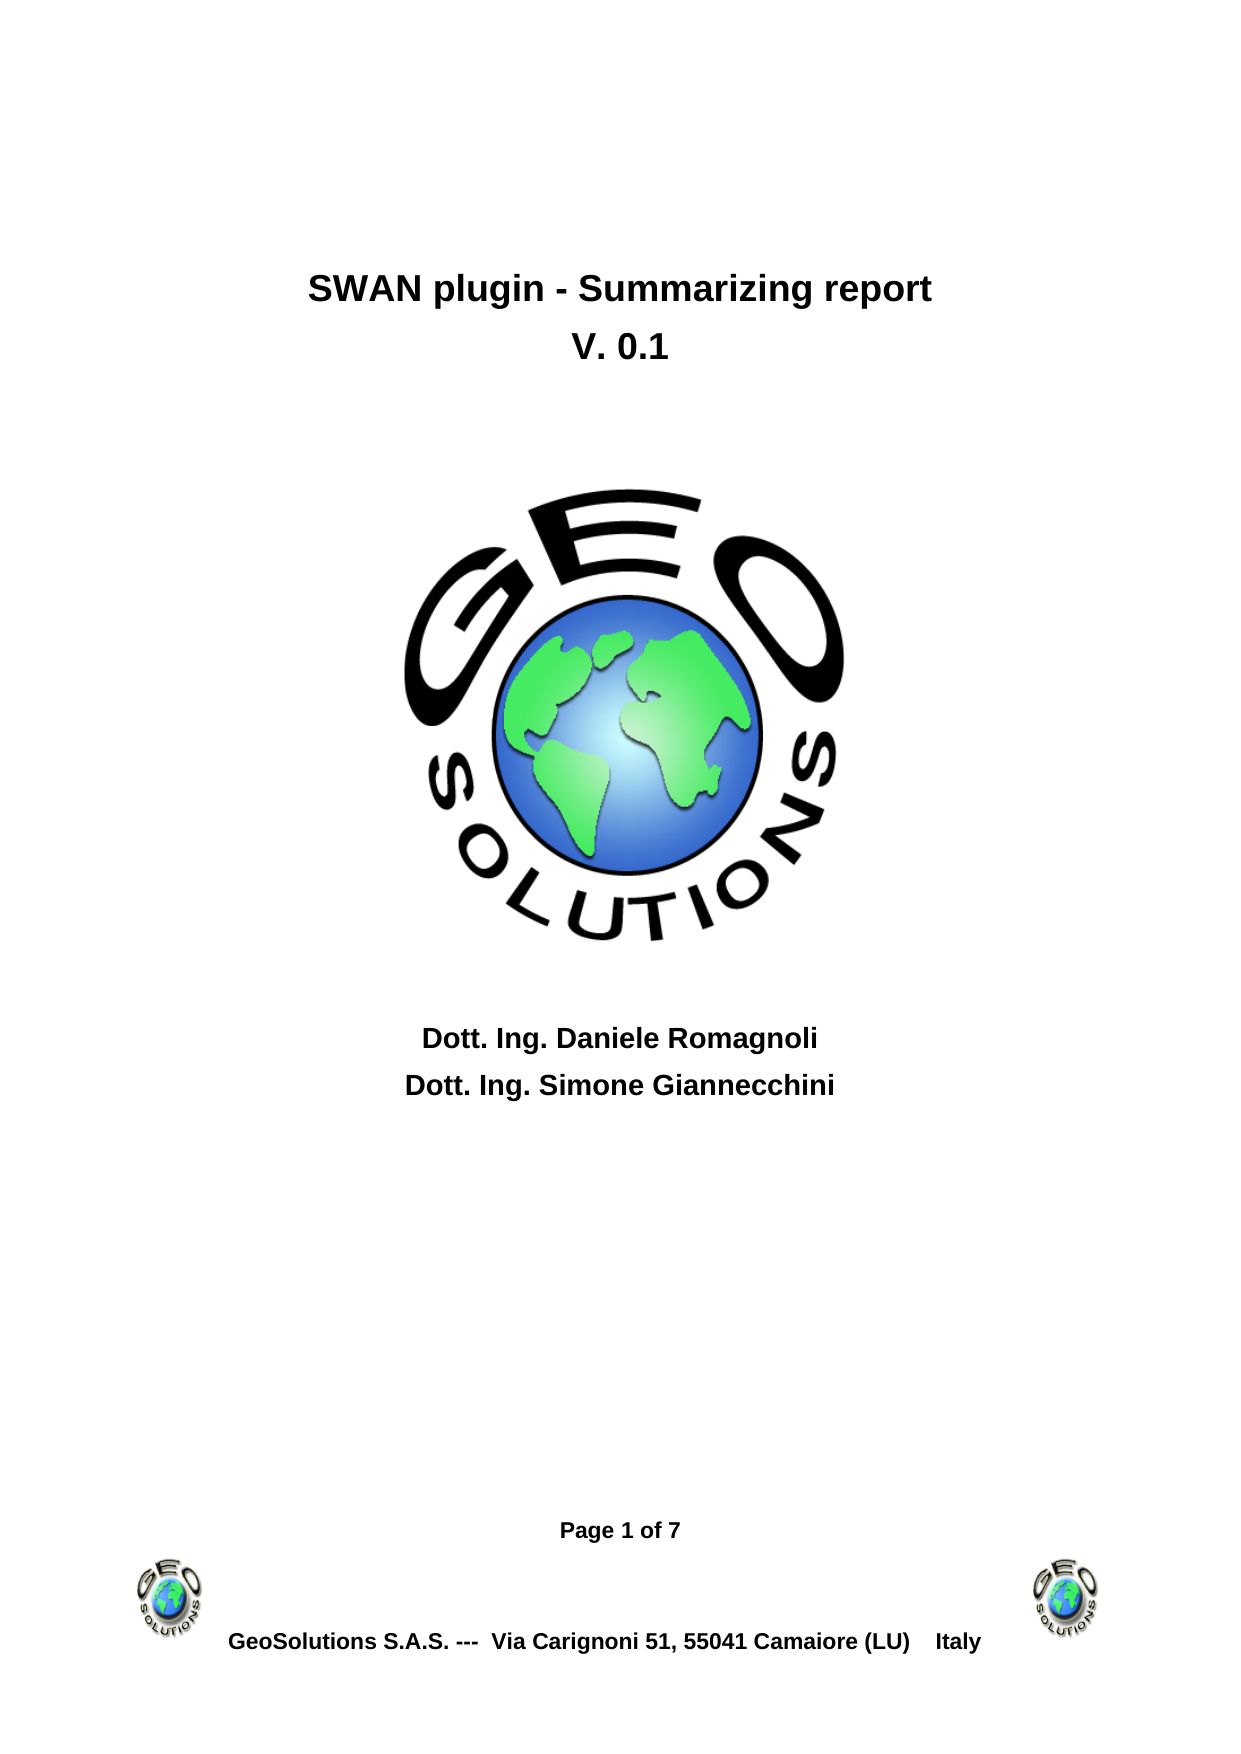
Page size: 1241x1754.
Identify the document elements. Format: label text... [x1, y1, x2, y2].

picture [384, 471, 856, 959]
text SWAN plugin - Summarizing report [118, 267, 1122, 309]
text Dott. Ing. Simone Giannecchini [118, 1069, 1122, 1102]
picture [1030, 1552, 1101, 1641]
text Dott. Ing. Daniele Romagnoli [118, 1022, 1122, 1054]
picture [134, 1552, 205, 1641]
text V. 0.1 [118, 325, 1122, 367]
